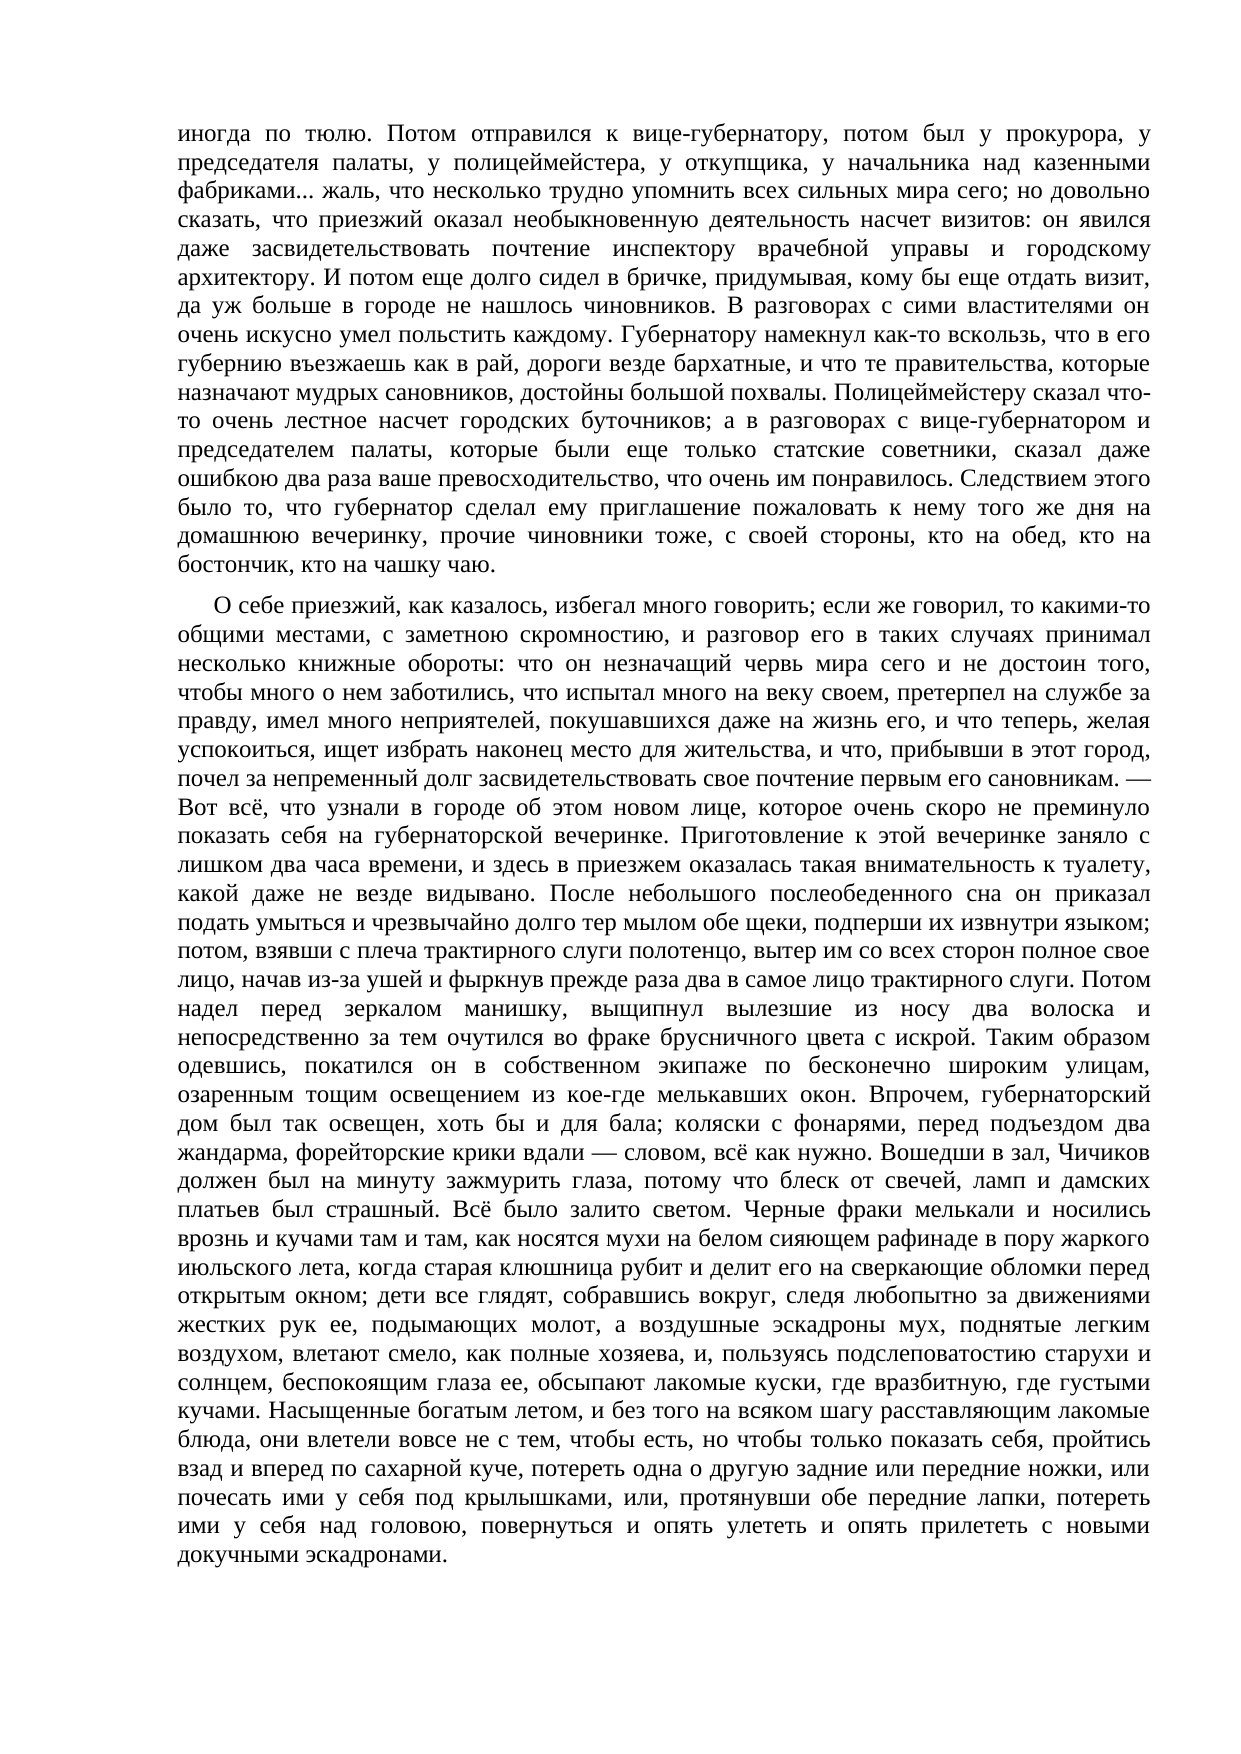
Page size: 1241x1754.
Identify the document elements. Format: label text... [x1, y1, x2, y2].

text О себе приезжий, как казалось, избегал много говорить; если же говорил, то какими-то общими местами, с заметною скромностию, и разговор его в таких случаях принимал несколько книжные обороты: что он незначащий червь мира сего и не достоин того, чтобы много о нем заботились, что испытал много на веку своем, претерпел на службе за правду, имел много неприятелей, покушавшихся даже на жизнь его, и что теперь, желая успокоиться, ищет избрать наконец место для жительства, и что, прибывши в этот город, почел за непременный долг засвидетельствовать свое почтение первым его сановникам. — Вот всё, что узнали в городе об этом новом лице, которое очень скоро не преминуло показать себя на губернаторской вечеринке. Приготовление к этой вечеринке заняло с лишком два часа времени, и здесь в приезжем оказалась такая внимательность к туалету, какой даже не везде видывано. После небольшого послеобеденного сна он приказал подать умыться и чрезвычайно долго тер мылом обе щеки, подперши их извнутри языком; потом, взявши с плеча трактирного слуги полотенцо, вытер им со всех сторон полное свое лицо, начав из-за ушей и фыркнув прежде раза два в самое лицо трактирного слуги. Потом надел перед зеркалом манишку, выщипнул вылезшие из носу два волоска и непосредственно за тем очутился во фраке брусничного цвета с искрой. Таким образом одевшись, покатился он в собственном экипаже по бесконечно широким улицам, озаренным тощим освещением из кое-где мелькавших окон. Впрочем, губернаторский дом был так освещен, хоть бы и для бала; коляски с фонарями, перед подъездом два жандарма, форейторские крики вдали — словом, всё как нужно. Вошедши в зал, Чичиков должен был на минуту зажмурить глаза, потому что блеск от свечей, ламп и дамских платьев был страшный. Всё было залито светом. Черные фраки мелькали и носились врознь и кучами там и там, как носятся мухи на белом сияющем рафинаде в пору жаркого июльского лета, когда старая клюшница рубит и делит его на сверкающие обломки перед открытым окном; дети все глядят, собравшись вокруг, следя любопытно за движениями жестких рук ее, подымающих молот, а воздушные эскадроны мух, поднятые легким воздухом, влетают смело, как полные хозяева, и, пользуясь подслеповатостию старухи и солнцем, беспокоящим глаза ее, обсыпают лакомые куски, где вразбитную, где густыми кучами. Насыщенные богатым летом, и без того на всяком шагу расставляющим лакомые блюда, они влетели вовсе не с тем, чтобы есть, но чтобы только показать себя, пройтись взад и вперед по сахарной куче, потереть одна о другую задние или передние ножки, или почесать ими у себя под крылышками, или, протянувши обе передние лапки, потереть ими у себя над головою, повернуться и опять улететь и опять прилететь с новыми докучными эскадронами. [177, 591, 1152, 1568]
text иногда по тюлю. Потом отправился к вице-губернатору, потом был у прокурора, у председателя палаты, у полицеймейстера, у откупщика, у начальника над казенными фабриками... жаль, что несколько трудно упомнить всех сильных мира сего; но довольно сказать, что приезжий оказал необыкновенную деятельность насчет визитов: он явился даже засвидетельствовать почтение инспектору врачебной управы и городскому архитектору. И потом еще долго сидел в бричке, придумывая, кому бы еще отдать визит, да уж больше в городе не нашлось чиновников. В разговорах с сими властителями он очень искусно умел польстить каждому. Губернатору намекнул как-то вскользь, что в его губернию въезжаешь как в рай, дороги везде бархатные, и что те правительства, которые назначают мудрых сановников, достойны большой похвалы. Полицеймейстеру сказал что-то очень лестное насчет городских буточников; а в разговорах с вице-губернатором и председателем палаты, которые были еще только статские советники, сказал даже ошибкою два раза ваше превосходительство, что очень им понравилось. Следствием этого было то, что губернатор сделал ему приглашение пожаловать к нему того же дня на домашнюю вечеринку, прочие чиновники тоже, с своей стороны, кто на обед, кто на бостончик, кто на чашку чаю. [177, 118, 1152, 578]
